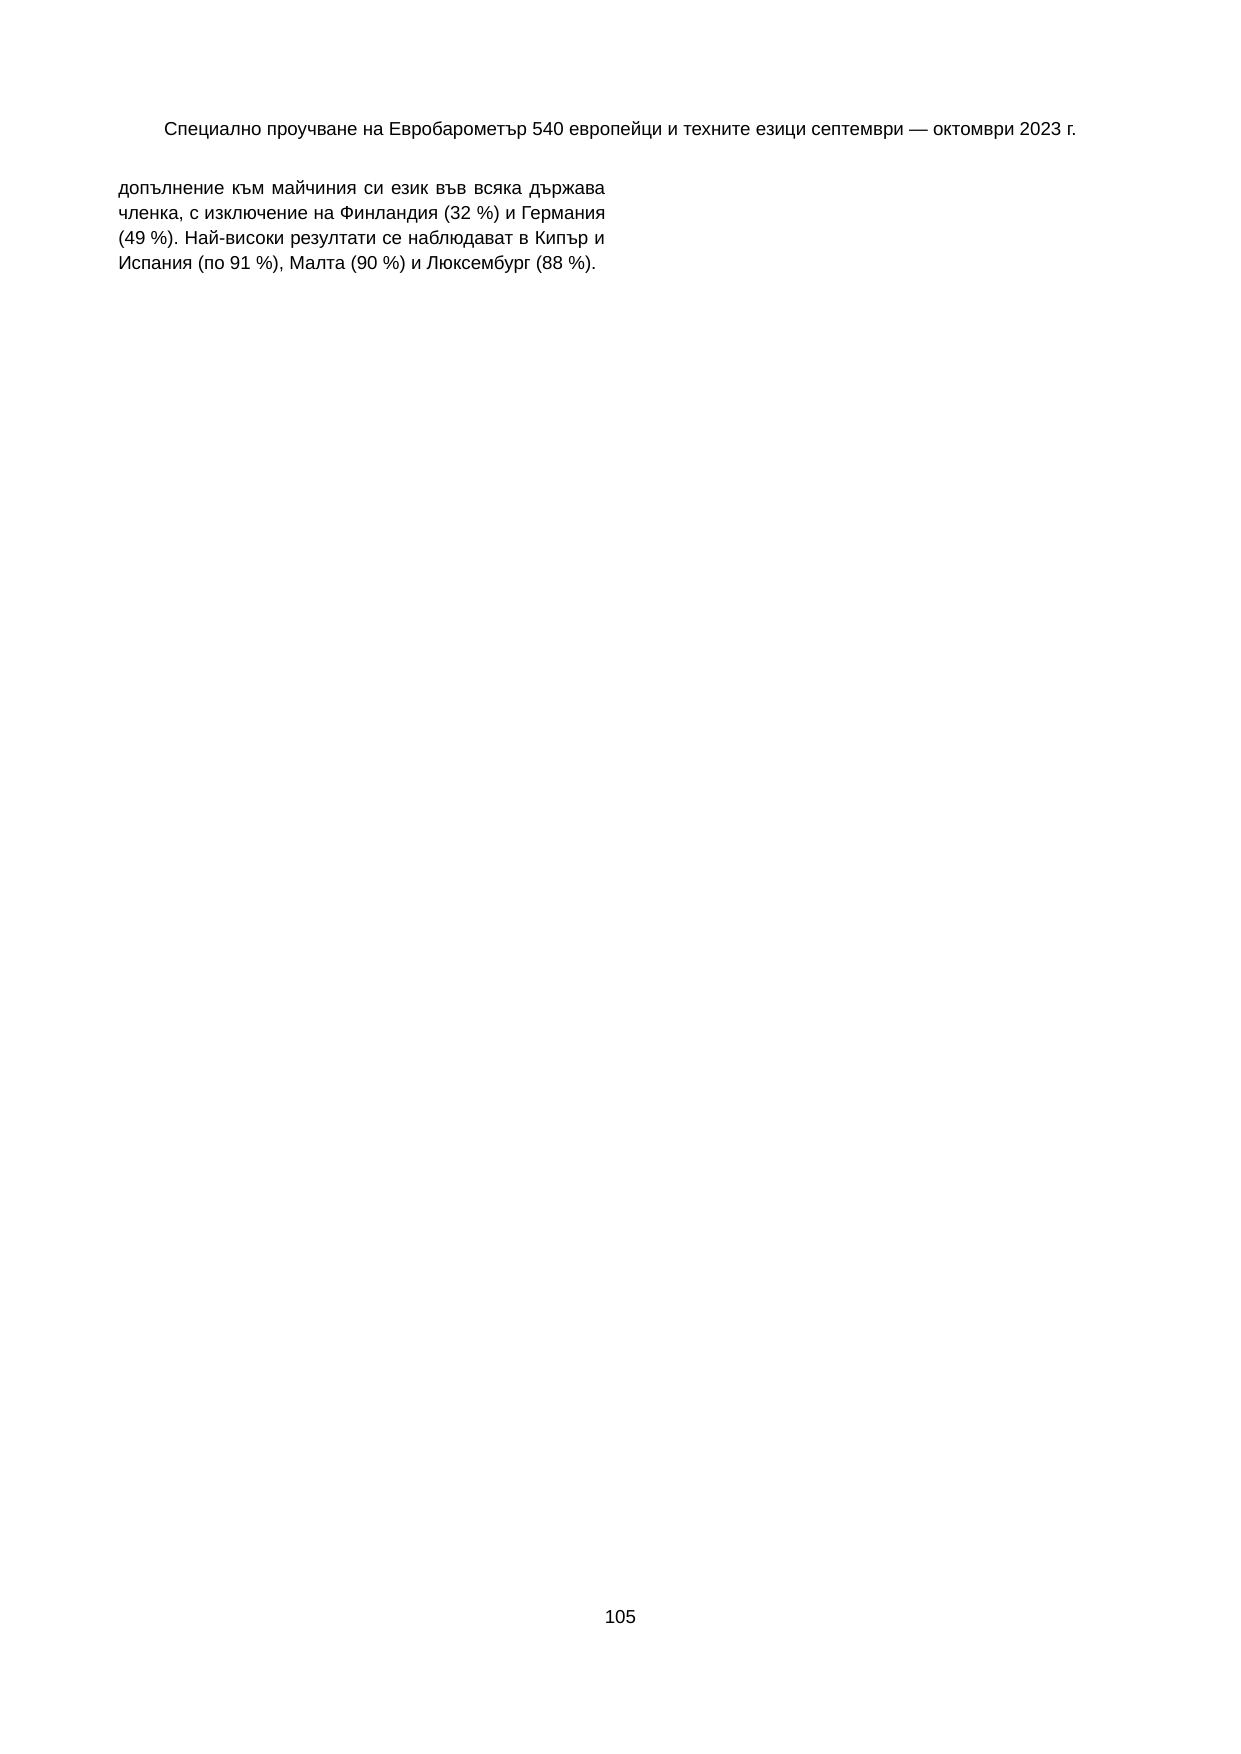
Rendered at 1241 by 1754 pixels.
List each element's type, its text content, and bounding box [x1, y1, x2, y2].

text допълнение към майчиния си език във всяка държава членка, с изключение на Финландия (32 %) и Германия (49 %). Най-високи резултати се наблюдават в Кипър и Испания (по 91 %), Малта (90 %) и Люксембург (88 %). [118, 177, 605, 273]
